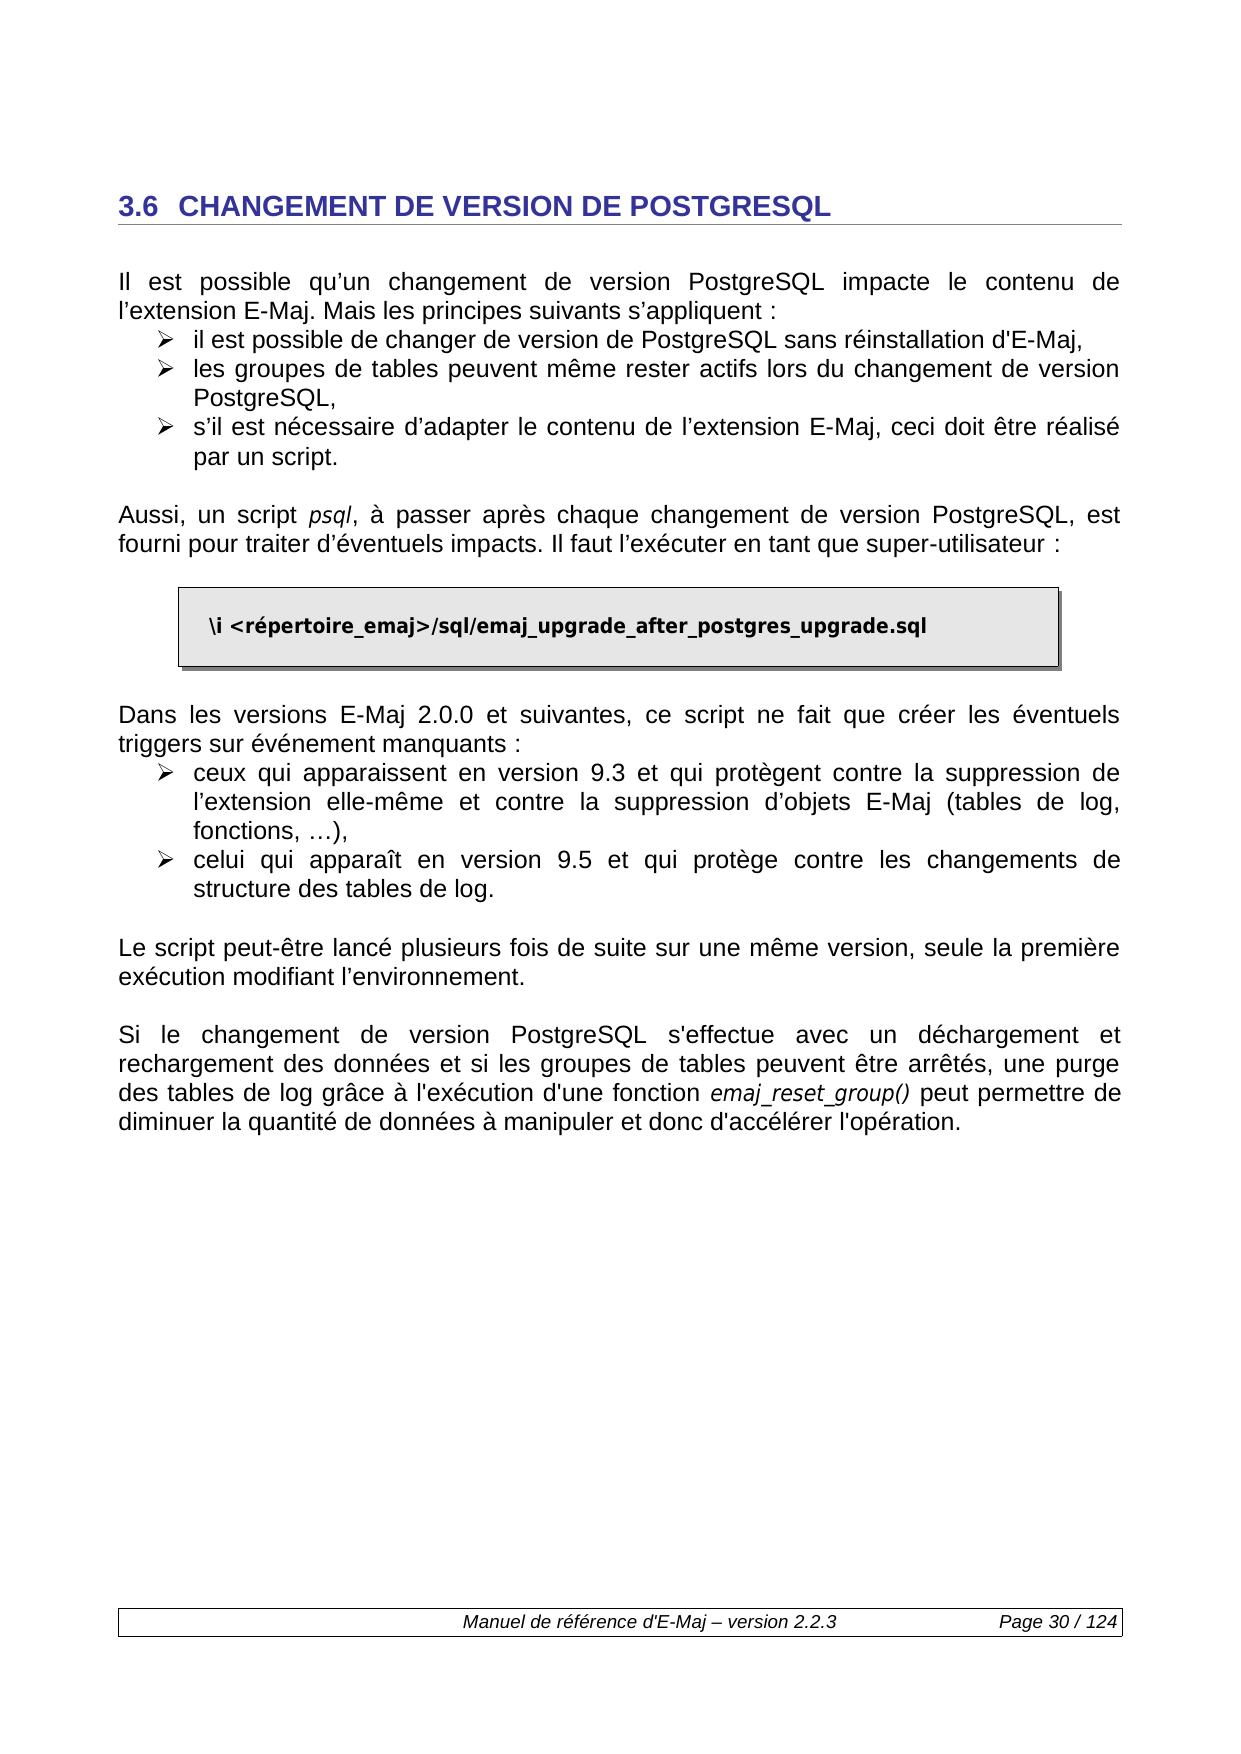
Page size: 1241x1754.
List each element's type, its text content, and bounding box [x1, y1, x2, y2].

text Aussi, un script psql, à passer après chaque changement de version PostgreSQL, est fourni pour traiter d’éventuels impacts. Il faut l’exécuter en tant que super-utilisateur : [118, 499, 1122, 558]
text Il est possible qu’un changement de version PostgreSQL impacte le contenu de l’extension E-Maj. Mais les principes suivants s’appliquent : [118, 267, 1122, 325]
text Le script peut-être lancé plusieurs fois de suite sur une même version, seule la première exécution modifiant l’environnement. [118, 932, 1122, 991]
list il est possible de changer de version de PostgreSQL sans réinstallation d'E-Maj, [156, 325, 1122, 354]
subtitle Changement de version de PostgreSQL [118, 189, 1122, 224]
list s’il est nécessaire d’adapter le contenu de l’extension E-Maj, ceci doit être réalisé par un script. [156, 412, 1122, 470]
text \i <répertoire_emaj>/sql/emaj_upgrade_after_postgres_upgrade.sql [179, 611, 1058, 636]
list ceux qui apparaissent en version 9.3 et qui protègent contre la suppression de l’extension elle-même et contre la suppression d’objets E-Maj (tables de log, fonctions, …), [156, 758, 1122, 845]
text Si le changement de version PostgreSQL s'effectue avec un déchargement et rechargement des données et si les groupes de tables peuvent être arrêtés, une purge des tables de log grâce à l'exécution d'une fonction emaj_reset_group() peut permettre de diminuer la quantité de données à manipuler et donc d'accélérer l'opération. [118, 1019, 1122, 1136]
list celui qui apparaît en version 9.5 et qui protège contre les changements de structure des tables de log. [156, 845, 1122, 903]
text Dans les versions E-Maj 2.0.0 et suivantes, ce script ne fait que créer les éventuels triggers sur événement manquants : [118, 700, 1122, 758]
list les groupes de tables peuvent même rester actifs lors du changement de version PostgreSQL, [156, 354, 1122, 412]
